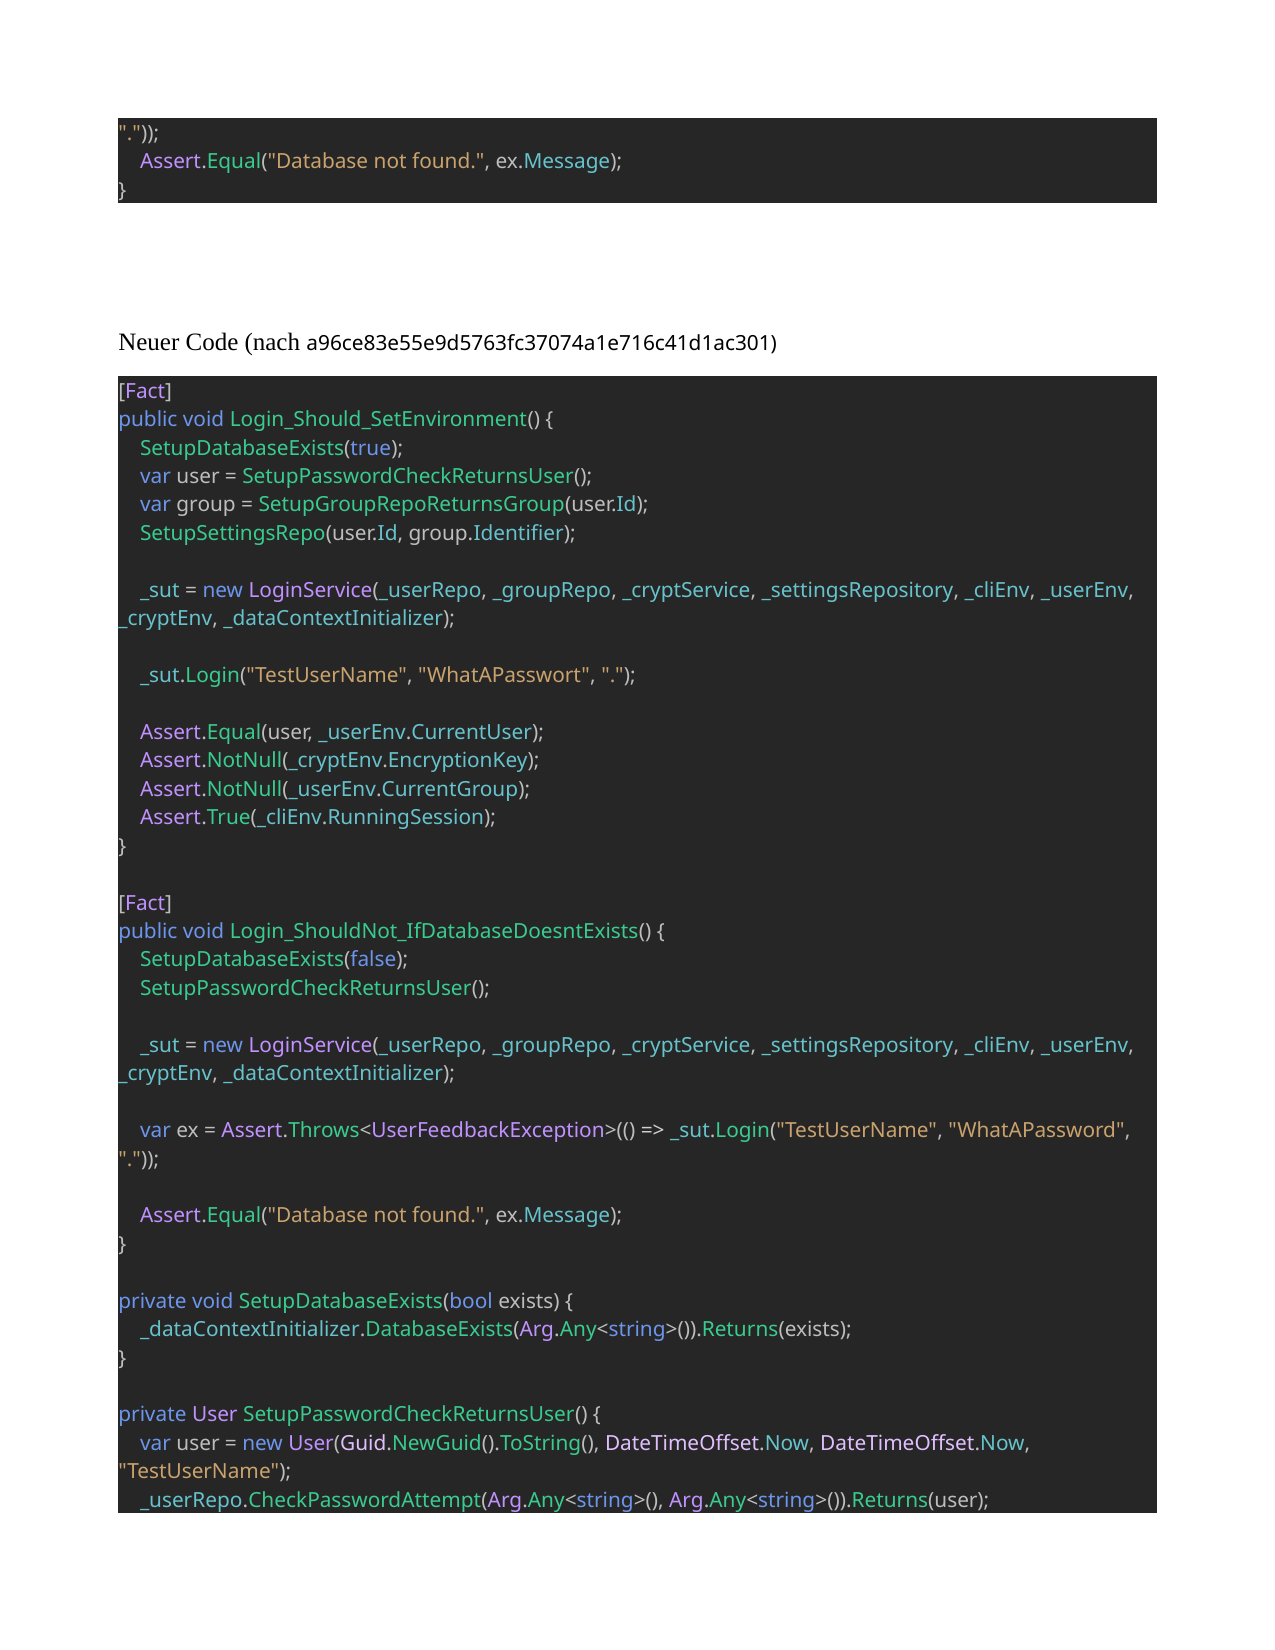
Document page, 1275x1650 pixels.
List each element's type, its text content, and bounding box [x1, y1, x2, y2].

text Neuer Code (nach a96ce83e55e9d5763fc37074a1e716c41d1ac301) [118, 327, 1157, 357]
text ".")); Assert.Equal("Database not found.", ex.Message); } [118, 118, 1157, 203]
text [Fact] public void Login_Should_SetEnvironment() { SetupDatabaseExists(true); var user = SetupPasswordCheckReturnsUser(); var group = SetupGroupRepoReturnsGroup(user.Id); SetupSettingsRepo(user.Id, group.Identifier); _sut = new LoginService(_userRepo, _groupRepo, _cryptService, _settingsRepository, _cliEnv, _userEnv, _cryptEnv, _dataContextInitializer); _sut.Login("TestUserName", "WhatAPasswort", "."); Assert.Equal(user, _userEnv.CurrentUser); Assert.NotNull(_cryptEnv.EncryptionKey); Assert.NotNull(_userEnv.CurrentGroup); Assert.True(_cliEnv.RunningSession); } [Fact] public void Login_ShouldNot_IfDatabaseDoesntExists() { SetupDatabaseExists(false); SetupPasswordCheckReturnsUser(); _sut = new LoginService(_userRepo, _groupRepo, _cryptService, _settingsRepository, _cliEnv, _userEnv, _cryptEnv, _dataContextInitializer); var ex = Assert.Throws<UserFeedbackException>(() => _sut.Login("TestUserName", "WhatAPassword", ".")); Assert.Equal("Database not found.", ex.Message); } private void SetupDatabaseExists(bool exists) { _dataContextInitializer.DatabaseExists(Arg.Any<string>()).Returns(exists); } private User SetupPasswordCheckReturnsUser() { var user = new User(Guid.NewGuid().ToString(), DateTimeOffset.Now, DateTimeOffset.Now, "TestUserName"); _userRepo.CheckPasswordAttempt(Arg.Any<string>(), Arg.Any<string>()).Returns(user); [118, 376, 1157, 1513]
